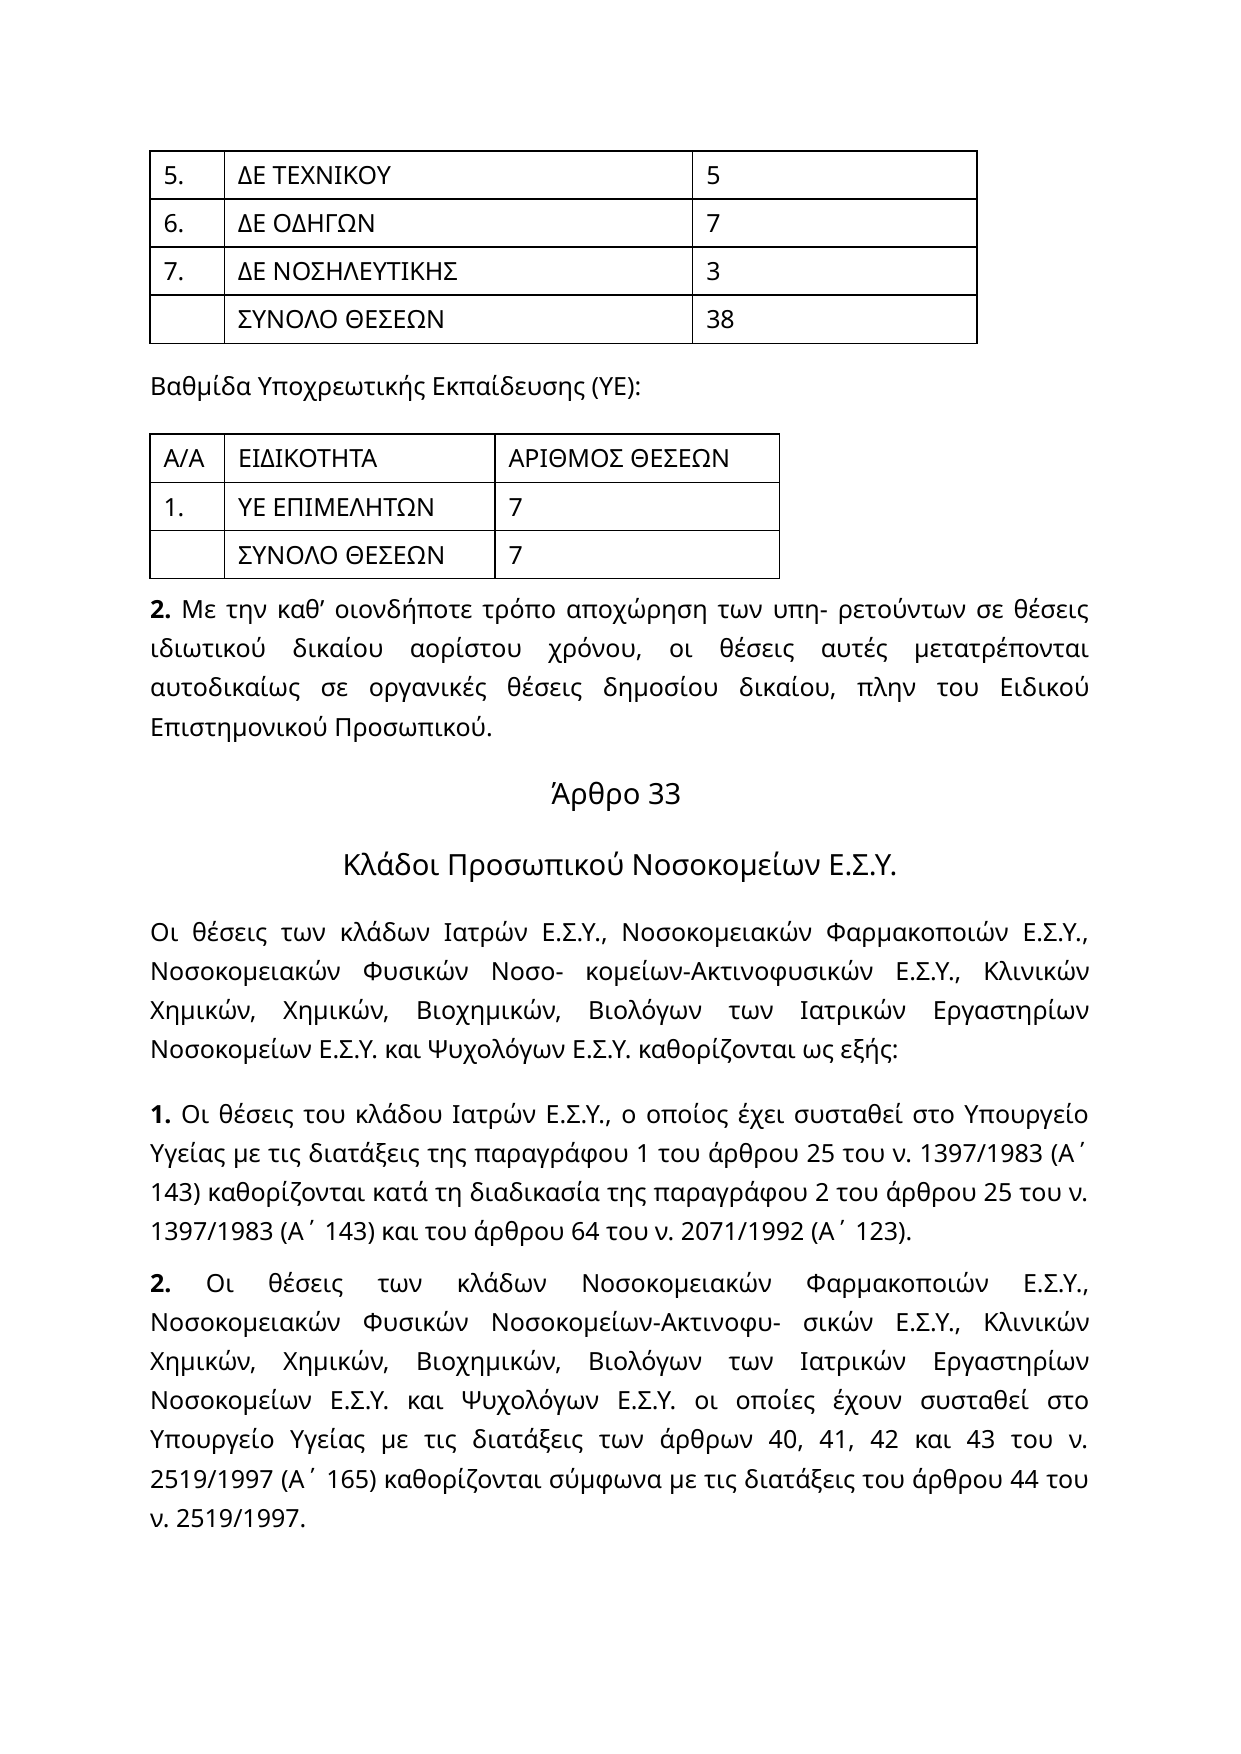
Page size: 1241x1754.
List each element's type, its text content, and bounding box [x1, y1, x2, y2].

text Βαθμίδα Υποχρεωτικής Εκπαίδευσης (ΥΕ): [150, 369, 1090, 403]
subtitle Κλάδοι Προσωπικού Νοσοκομείων Ε.Σ.Υ. [150, 844, 1090, 884]
table_cell ΣΥΝΟΛΟ ΘΕΣΕΩΝ [225, 531, 494, 578]
table_cell 3 [693, 248, 976, 294]
table_cell 38 [693, 296, 976, 342]
table_cell 5. [151, 152, 224, 198]
table_cell 7 [496, 531, 779, 578]
table_header ΑΡΙΘΜΟΣ ΘΕΣΕΩΝ [496, 435, 779, 481]
table_cell 6. [151, 200, 224, 246]
text 2. Οι θέσεις των κλάδων Νοσοκομειακών Φαρμακοποιών Ε.Σ.Υ., Νοσοκομειακών Φυσικών Νοσοκομείων-Ακτινοφυ- σικών Ε.Σ.Υ., Κλινικών Χημικών, Χημικών, Βιοχημικών, Βιολόγων των Ιατρικών Εργαστηρίων Νοσοκομείων Ε.Σ.Υ. και Ψυχολόγων Ε.Σ.Υ. οι οποίες έχουν συσταθεί στο Υπουργείο Υγείας με τις διατάξεις των άρθρων 40, 41, 42 και 43 του ν. 2519/1997 (Α΄ 165) καθορίζονται σύμφωνα με τις διατάξεις του άρθρου 44 του ν. 2519/1997. [150, 1265, 1090, 1534]
table_cell ΣΥΝΟΛΟ ΘΕΣΕΩΝ [225, 296, 692, 342]
table_cell [151, 531, 224, 578]
table_cell ΔΕ ΝΟΣΗΛΕΥΤΙΚΗΣ [225, 248, 692, 294]
text Οι θέσεις των κλάδων Ιατρών Ε.Σ.Υ., Νοσοκομειακών Φαρμακοποιών Ε.Σ.Υ., Νοσοκομειακών Φυσικών Νοσο- κομείων-Ακτινοφυσικών Ε.Σ.Υ., Κλινικών Χημικών, Χημικών, Βιοχημικών, Βιολόγων των Ιατρικών Εργαστηρίων Νοσοκομείων Ε.Σ.Υ. και Ψυχολόγων Ε.Σ.Υ. καθορίζονται ως εξής: [150, 914, 1090, 1066]
text 1. Οι θέσεις του κλάδου Ιατρών Ε.Σ.Υ., ο οποίος έχει συσταθεί στο Υπουργείο Υγείας με τις διατάξεις της παραγράφου 1 του άρθρου 25 του ν. 1397/1983 (Α΄ 143) καθορίζονται κατά τη διαδικασία της παραγράφου 2 του άρθρου 25 του ν. 1397/1983 (Α΄ 143) και του άρθρου 64 του ν. 2071/1992 (Α΄ 123). [150, 1096, 1090, 1248]
table_cell 7 [496, 483, 779, 529]
table_cell 5 [693, 152, 976, 198]
table_header ΕΙΔΙΚΟΤΗΤΑ [225, 435, 494, 481]
table_cell ΔΕ ΤΕΧΝΙΚΟΥ [225, 152, 692, 198]
table_cell 7 [693, 200, 976, 246]
table_cell ΥΕ ΕΠΙΜΕΛΗΤΩΝ [225, 483, 494, 529]
subtitle Άρθρο 33 [150, 773, 1090, 813]
table_header Α/Α [151, 435, 224, 481]
table_cell 1. [151, 483, 224, 529]
table_cell [151, 296, 224, 342]
table_cell ΔΕ ΟΔΗΓΩΝ [225, 200, 692, 246]
table_cell 7. [151, 248, 224, 294]
text 2. Με την καθ’ οιονδήποτε τρόπο αποχώρηση των υπη- ρετούντων σε θέσεις ιδιωτικού δικαίου αορίστου χρόνου, οι θέσεις αυτές μετατρέπονται αυτοδικαίως σε οργανικές θέσεις δημοσίου δικαίου, πλην του Ειδικού Επιστημονικού Προσωπικού. [150, 592, 1090, 743]
